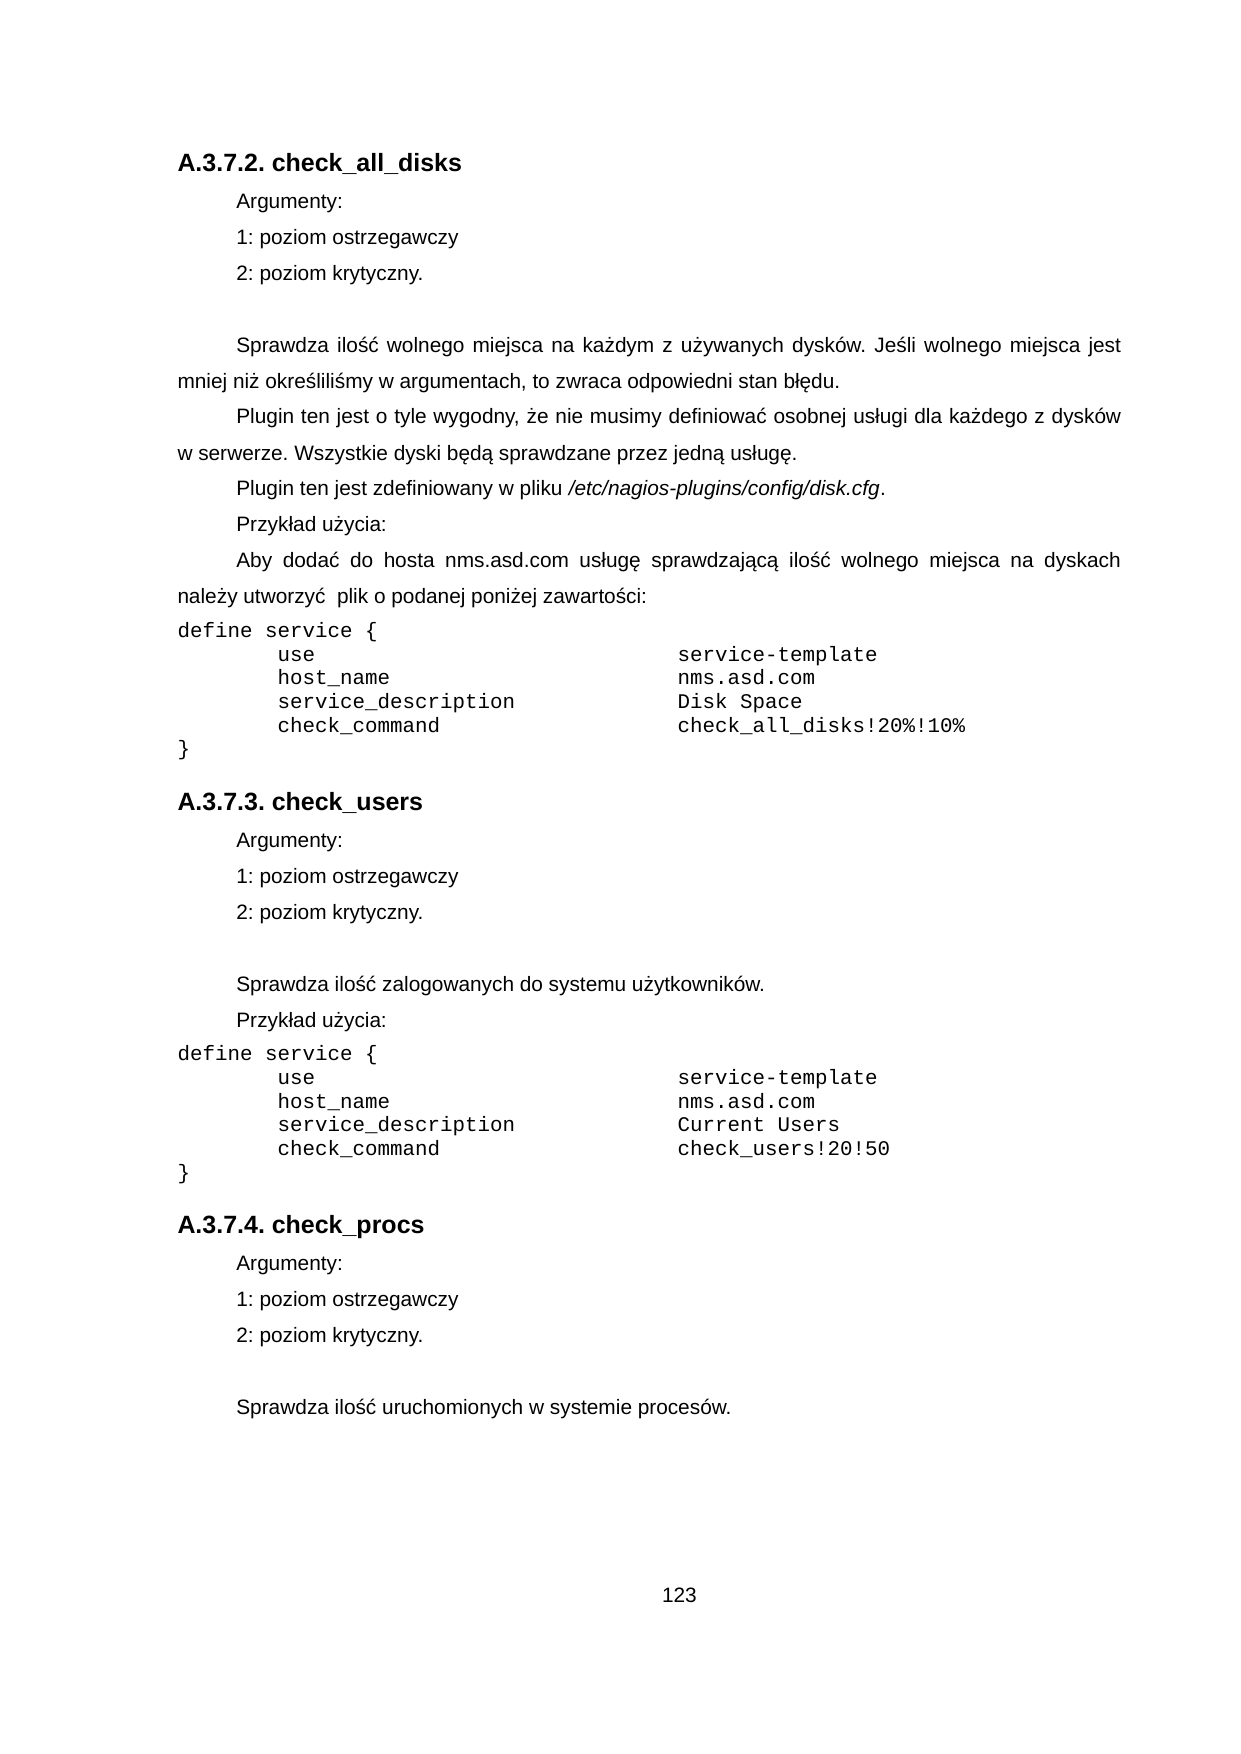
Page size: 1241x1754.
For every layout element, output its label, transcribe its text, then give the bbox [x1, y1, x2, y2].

text A.3.7.3. check_users [177, 787, 1122, 815]
text check_command check_all_disks!20%!10% [177, 714, 1122, 738]
text A.3.7.2. check_all_disks [177, 148, 1122, 176]
text define service { [177, 620, 1122, 644]
text host_name nms.asd.com [177, 1091, 1122, 1114]
text Sprawdza ilość zalogowanych do systemu użytkowników. [177, 972, 1122, 996]
text Przykład użycia: [177, 1007, 1122, 1031]
text use service-template [177, 1067, 1122, 1091]
text 2: poziom krytyczny. [177, 1323, 1122, 1347]
text 1: poziom ostrzegawczy [177, 864, 1122, 888]
text 1: poziom ostrzegawczy [177, 1287, 1122, 1311]
text 2: poziom krytyczny. [177, 261, 1122, 284]
text Sprawdza ilość wolnego miejsca na każdym z używanych dysków. Jeśli wolnego miejsca jest mniej niż określiliśmy w argumentach, to zwraca odpowiedni stan błędu. [177, 332, 1122, 392]
text } [177, 738, 1122, 762]
text Plugin ten jest zdefiniowany w pliku /etc/nagios-plugins/config/disk.cfg. [177, 476, 1122, 500]
text } [177, 1162, 1122, 1185]
text Argumenty: [177, 189, 1122, 213]
text A.3.7.4. check_procs [177, 1210, 1122, 1239]
text define service { [177, 1043, 1122, 1067]
text service_description Current Users [177, 1114, 1122, 1138]
text 1: poziom ostrzegawczy [177, 225, 1122, 249]
text service_description Disk Space [177, 691, 1122, 714]
text 2: poziom krytyczny. [177, 900, 1122, 924]
text check_command check_users!20!50 [177, 1138, 1122, 1162]
text Argumenty: [177, 828, 1122, 852]
text Aby dodać do hosta nms.asd.com usługę sprawdzającą ilość wolnego miejsca na dyskach należy utworzyć plik o podanej poniżej zawartości: [177, 548, 1122, 608]
text use service-template [177, 644, 1122, 667]
text Plugin ten jest o tyle wygodny, że nie musimy definiować osobnej usługi dla każdego z dysków w serwerze. Wszystkie dyski będą sprawdzane przez jedną usługę. [177, 404, 1122, 464]
text Argumenty: [177, 1251, 1122, 1275]
text Sprawdza ilość uruchomionych w systemie procesów. [177, 1395, 1122, 1419]
text Przykład użycia: [177, 512, 1122, 536]
text host_name nms.asd.com [177, 667, 1122, 691]
